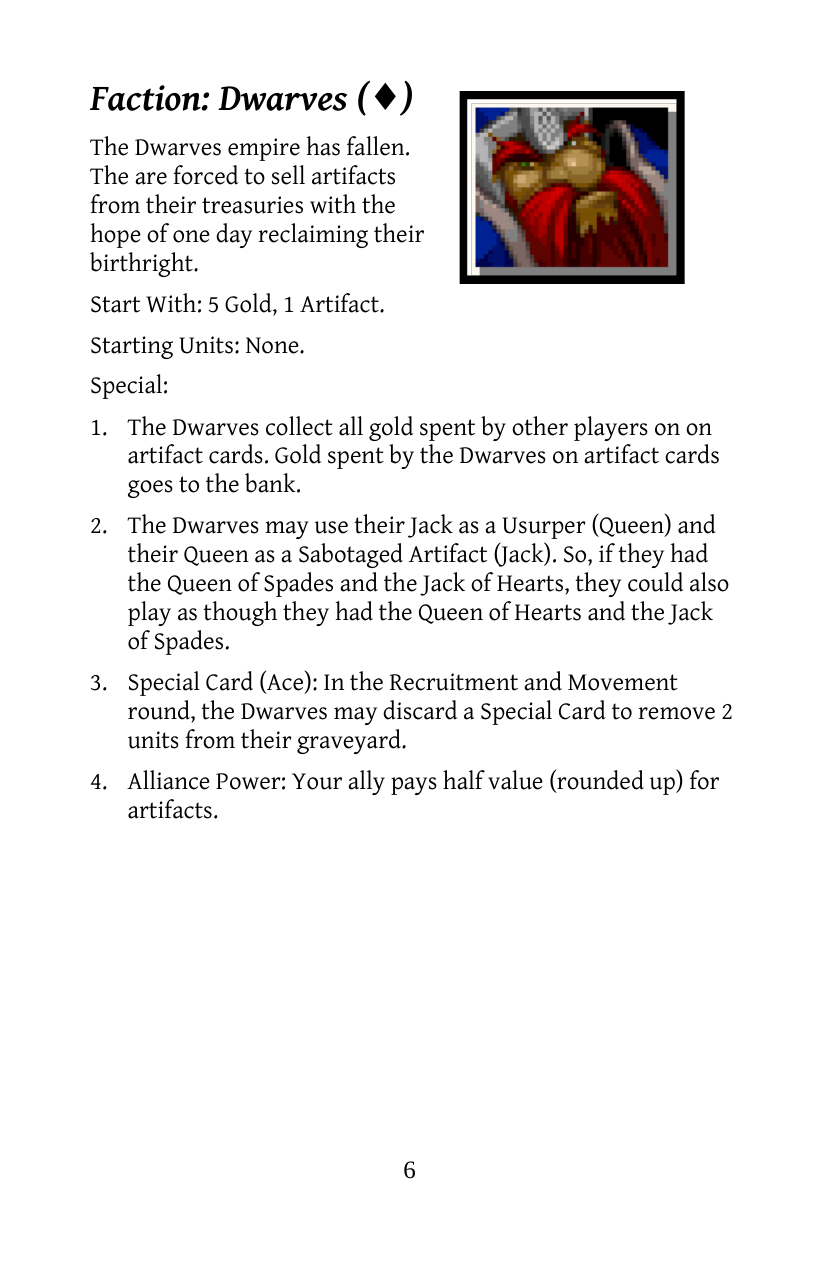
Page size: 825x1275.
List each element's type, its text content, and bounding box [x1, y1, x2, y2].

list The Dwarves collect all gold spent by other players on on artifact cards. Gold spent by the Dwarves on artifact cards goes to the bank. [90, 413, 735, 500]
subtitle Faction: Dwarves (♦) [90, 78, 735, 121]
list Alliance Power: Your ally pays half value (rounded up) for artifacts. [90, 767, 735, 825]
text Starting Units: None. [90, 331, 735, 360]
list The Dwarves may use their Jack as a Usurper (Queen) and their Queen as a Sabotaged Artifact (Jack). So, if they had the Queen of Spades and the Jack of Hearts, they could also play as though they had the Queen of Hearts and the Jack of Spades. [90, 512, 735, 657]
text [685, 133, 735, 278]
text The Dwarves empire has fallen. The are forced to sell artifacts from their treasuries with the hope of one day reclaiming their birthright. [90, 133, 459, 278]
picture [459, 91, 685, 284]
text Start With: 5 Gold, 1 Artifact. [90, 290, 735, 319]
list Special Card (Ace): In the Recruitment and Movement round, the Dwarves may discard a Special Card to remove 2 units from their graveyard. [90, 669, 735, 756]
text Special: [90, 372, 735, 401]
